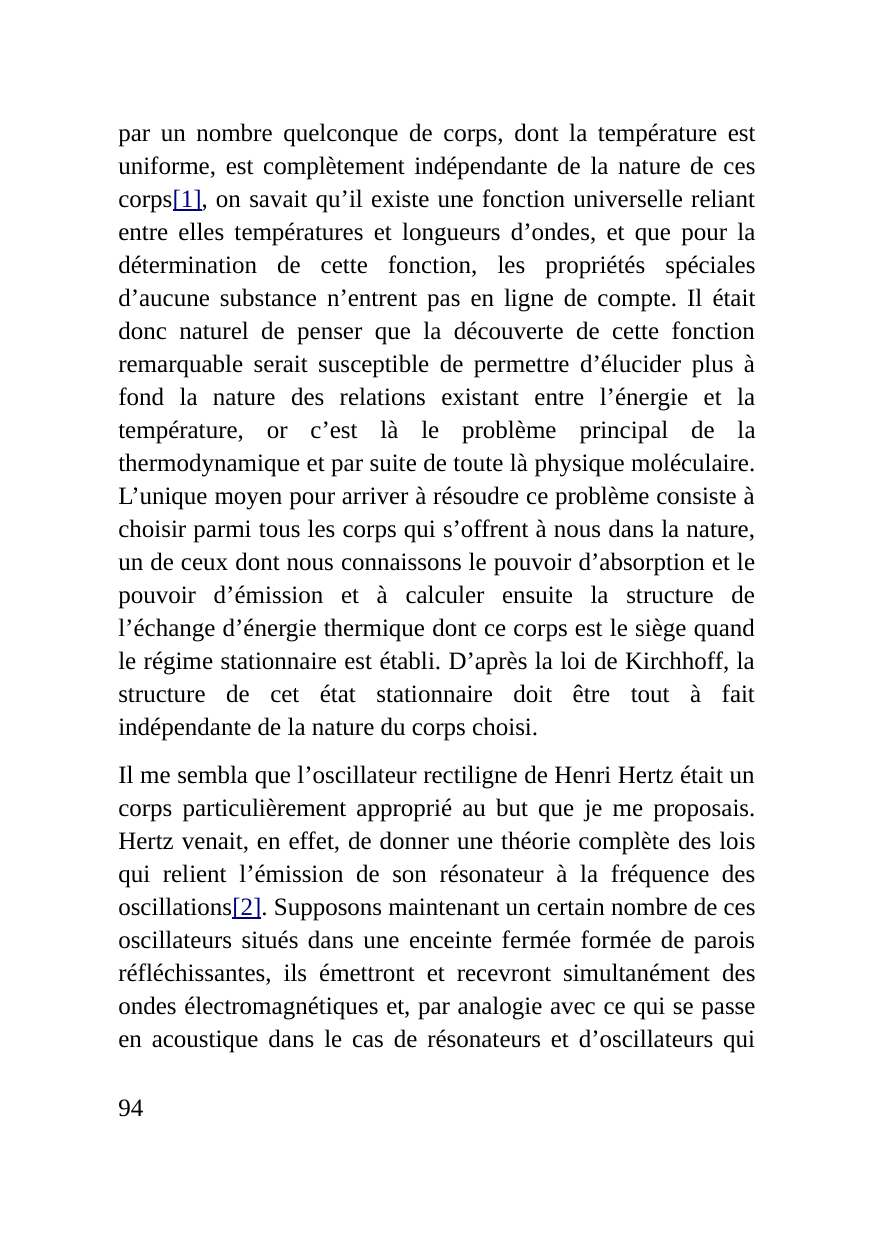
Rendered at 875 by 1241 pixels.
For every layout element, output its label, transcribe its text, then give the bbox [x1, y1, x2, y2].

text Il me sembla que l’oscillateur rectiligne de Henri Hertz était un corps particulièrement approprié au but que je me proposais. Hertz venait, en effet, de donner une théorie complète des lois qui relient l’émission de son résonateur à la fréquence des oscillations[2]. Supposons maintenant un certain nombre de ces oscillateurs situés dans une enceinte fermée formée de parois réfléchissantes, ils émettront et recevront simultanément des ondes électromagnétiques et, par analogie avec ce qui se passe en acoustique dans le cas de résonateurs et d’oscillateurs qui [118, 760, 756, 1053]
text par un nombre quelconque de corps, dont la température est uniforme, est complètement indépendante de la nature de ces corps[1], on savait qu’il existe une fonction universelle reliant entre elles températures et longueurs d’ondes, et que pour la détermination de cette fonction, les propriétés spéciales d’aucune substance n’entrent pas en ligne de compte. Il était donc naturel de penser que la découverte de cette fonction remarquable serait susceptible de permettre d’élucider plus à fond la nature des relations existant entre l’énergie et la température, or c’est là le problème principal de la thermodynamique et par suite de toute là physique moléculaire. L’unique moyen pour arriver à résoudre ce problème consiste à choisir parmi tous les corps qui s’offrent à nous dans la nature, un de ceux dont nous connaissons le pouvoir d’absorption et le pouvoir d’émission et à calculer ensuite la structure de l’échange d’énergie thermique dont ce corps est le siège quand le régime stationnaire est établi. D’après la loi de Kirchhoff, la structure de cet état stationnaire doit être tout à fait indépendante de la nature du corps choisi. [118, 118, 756, 741]
